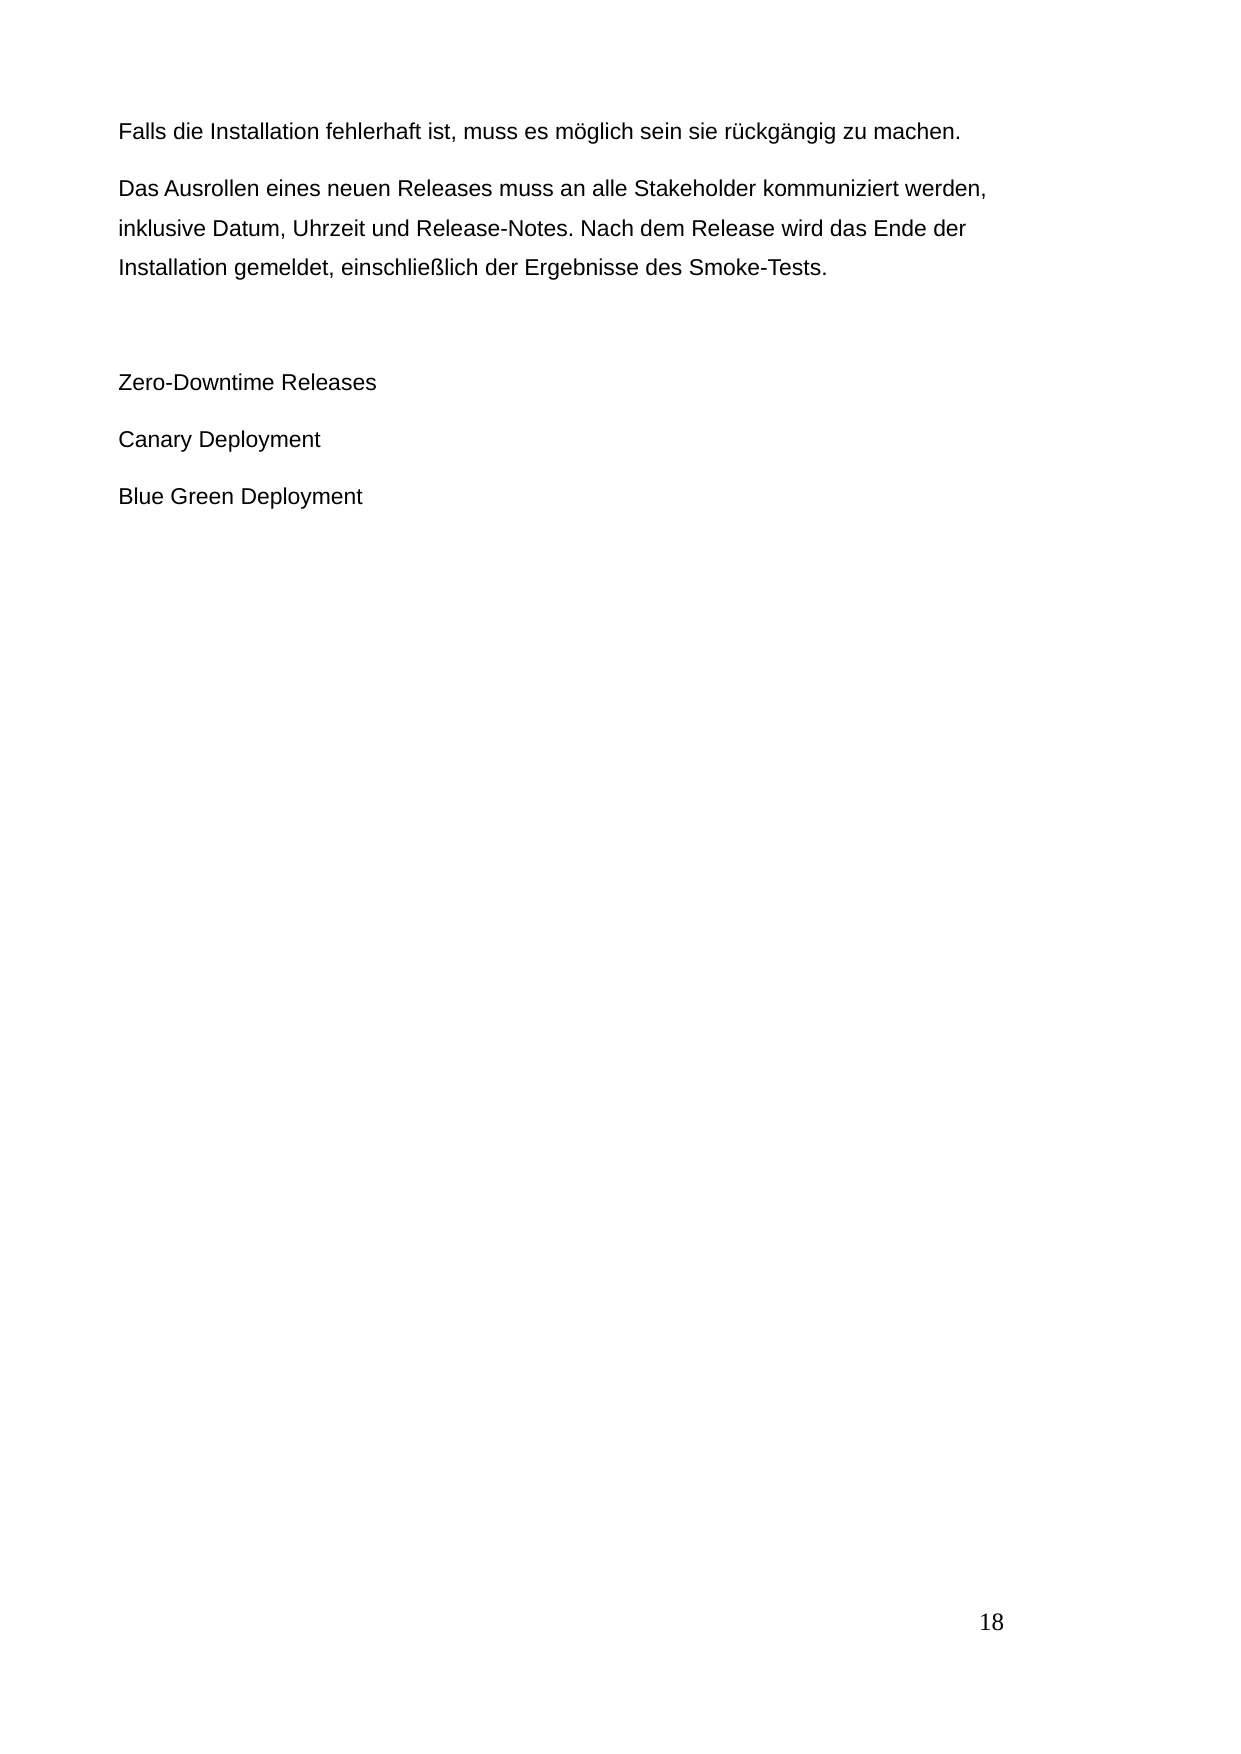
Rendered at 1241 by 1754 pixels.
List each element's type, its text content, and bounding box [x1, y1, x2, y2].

text Zero-Downtime Releases [118, 369, 1004, 395]
text Blue Green Deployment [118, 483, 1004, 509]
text Canary Deployment [118, 426, 1004, 452]
text Das Ausrollen eines neuen Releases muss an alle Stakeholder kommuniziert werden, inklusive Datum, Uhrzeit und Release-Notes. Nach dem Release wird das Ende der Installation gemeldet, einschließlich der Ergebnisse des Smoke-Tests. [118, 175, 1004, 281]
text Falls die Installation fehlerhaft ist, muss es möglich sein sie rückgängig zu machen. [118, 118, 1004, 144]
